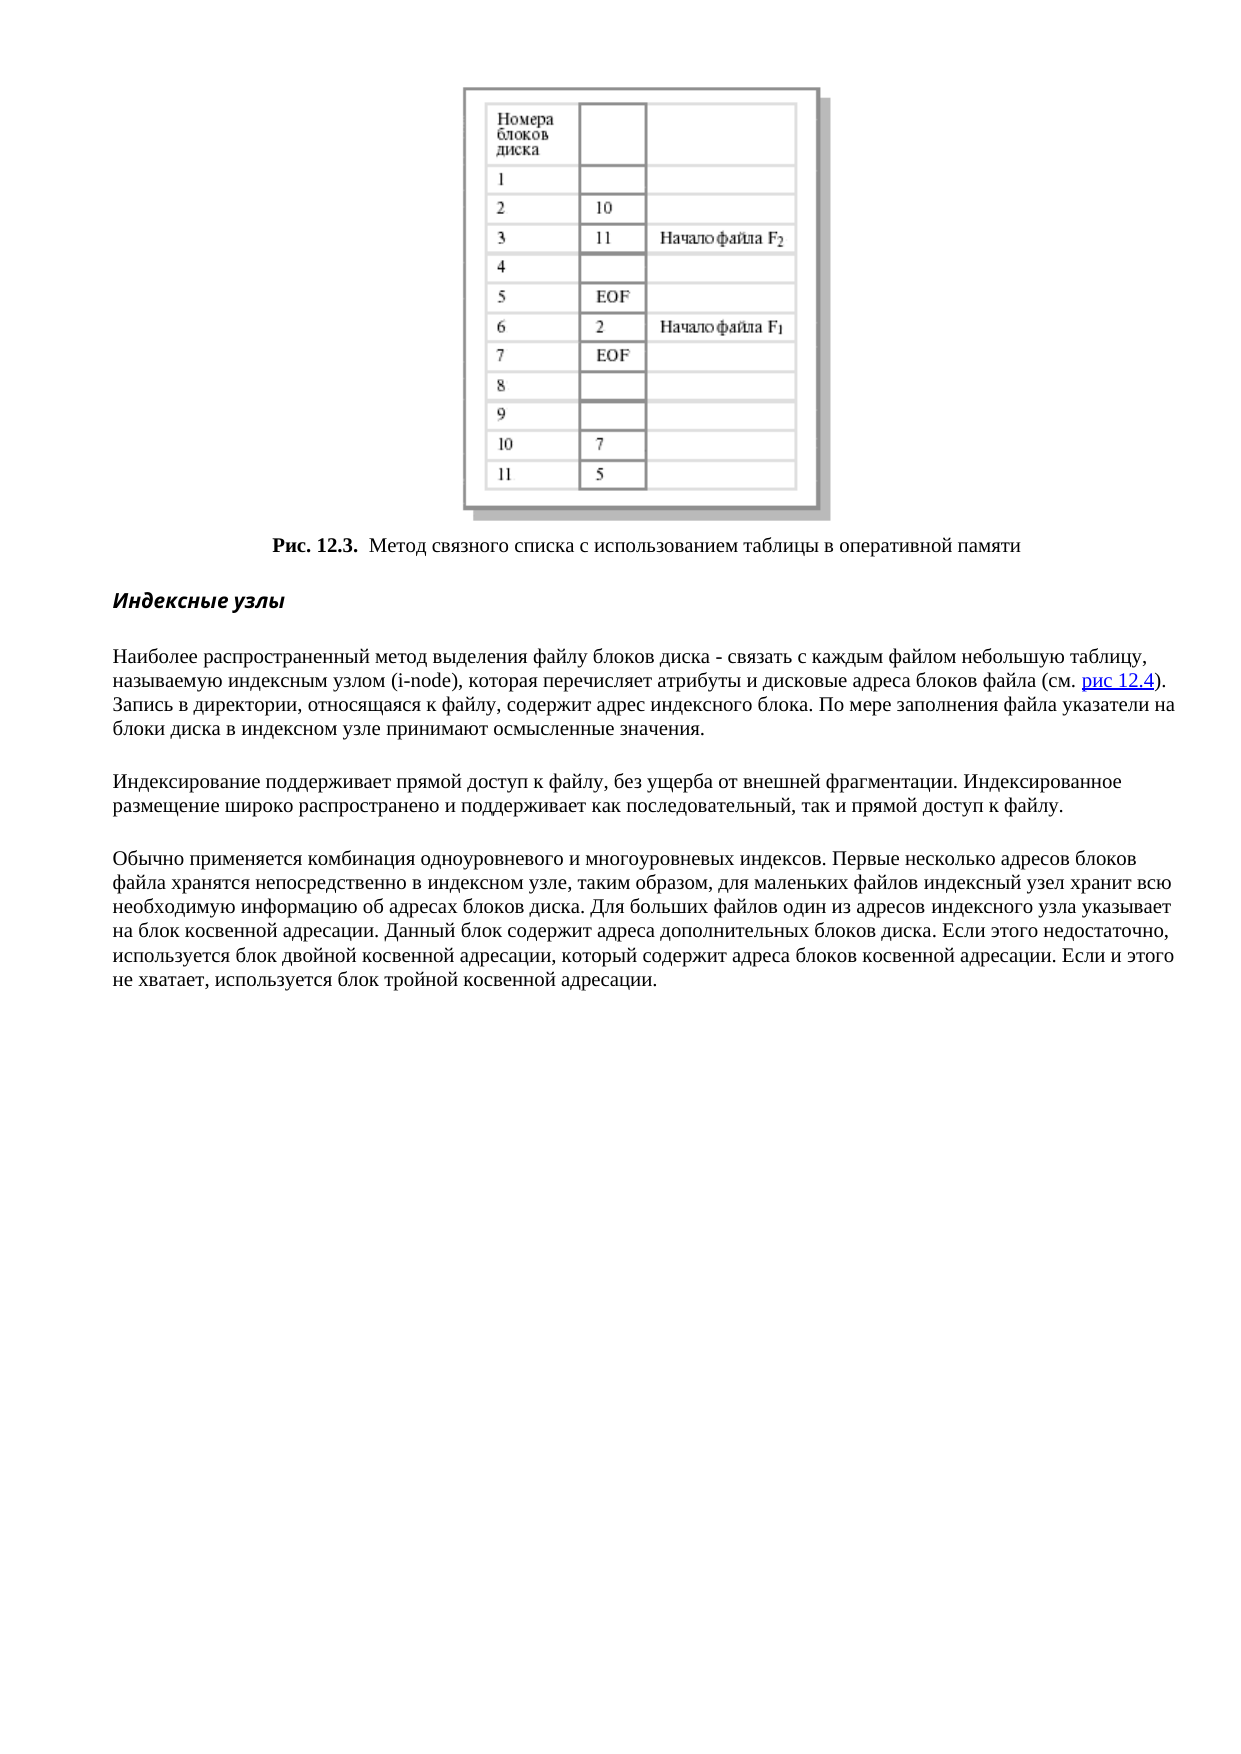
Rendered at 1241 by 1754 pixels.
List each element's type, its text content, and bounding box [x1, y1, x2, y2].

text Обычно применяется комбинация одноуровневого и многоуровневых индексов. Первые несколько адресов блоков файла хранятся непосредственно в индексном узле, таким образом, для маленьких файлов индексный узел хранит всю необходимую информацию об адресах блоков диска. Для больших файлов один из адресов индексного узла указывает на блок косвенной адресации. Данный блок содержит адреса дополнительных блоков диска. Если этого недостаточно, используется блок двойной косвенной адресации, который содержит адреса блоков косвенной адресации. Если и этого не хватает, используется блок тройной косвенной адресации. [112, 846, 1181, 991]
subtitle Индексные узлы [112, 586, 1181, 614]
text Индексирование поддерживает прямой доступ к файлу, без ущерба от внешней фрагментации. Индексированное размещение широко распространено и поддерживает как последовательный, так и прямой доступ к файлу. [112, 769, 1181, 817]
text Рис. 12.3. Метод связного списка с использованием таблицы в оперативной памяти [112, 75, 1181, 557]
text Наиболее распространенный метод выделения файлу блоков диска - связать с каждым файлом небольшую таблицу, называемую индексным узлом (i-node), которая перечисляет атрибуты и дисковые адреса блоков файла (см. рис 12.4). Запись в директории, относящаяся к файлу, содержит адрес индексного блока. По мере заполнения файла указатели на блоки диска в индексном узле принимают осмысленные значения. [112, 643, 1181, 740]
